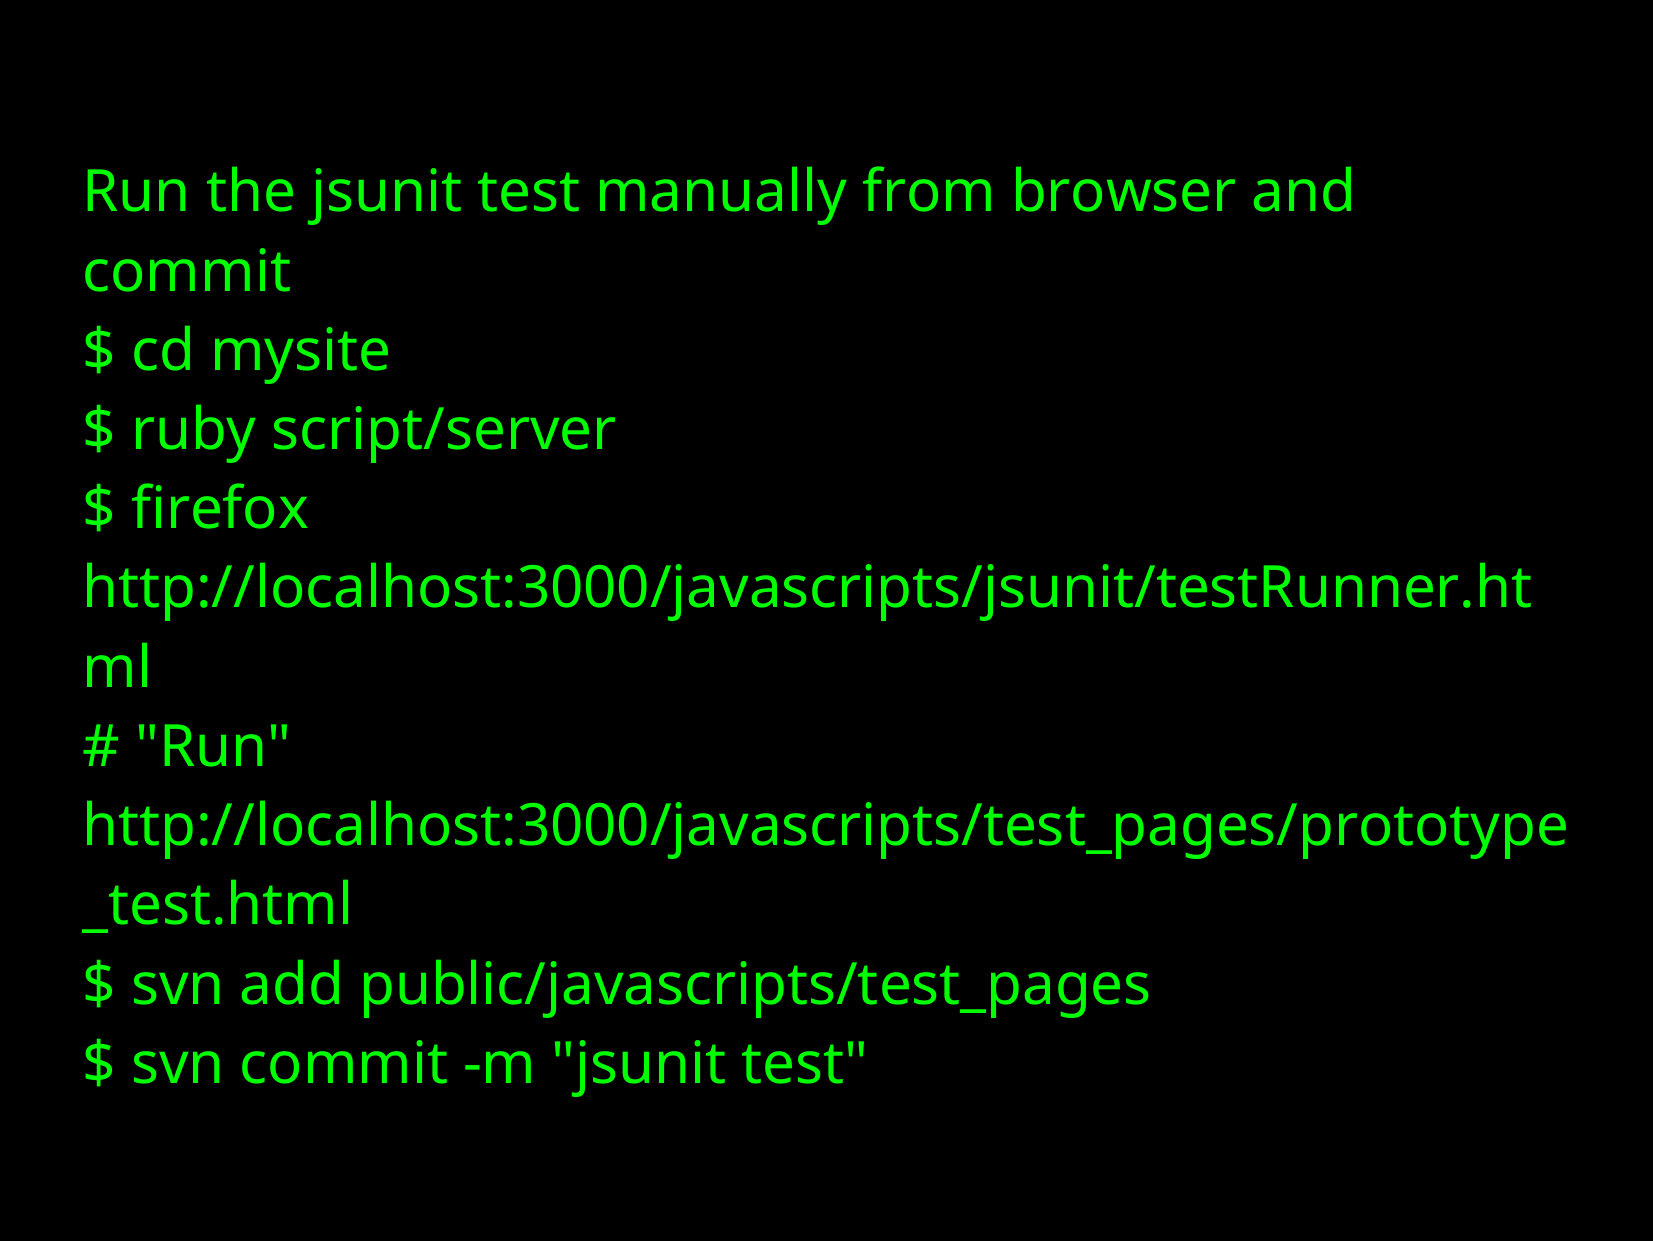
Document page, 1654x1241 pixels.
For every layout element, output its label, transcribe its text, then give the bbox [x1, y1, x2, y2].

title Run the jsunit test manually from browser and commit $ cd mysite $ ruby script/server $ firefox http://localhost:3000/javascripts/jsunit/testRunner.html # "Run" http://localhost:3000/javascripts/test_pages/prototype_test.html $ svn add public/javascripts/test_pages $ svn commit -m "jsunit test" [82, 49, 1571, 1201]
